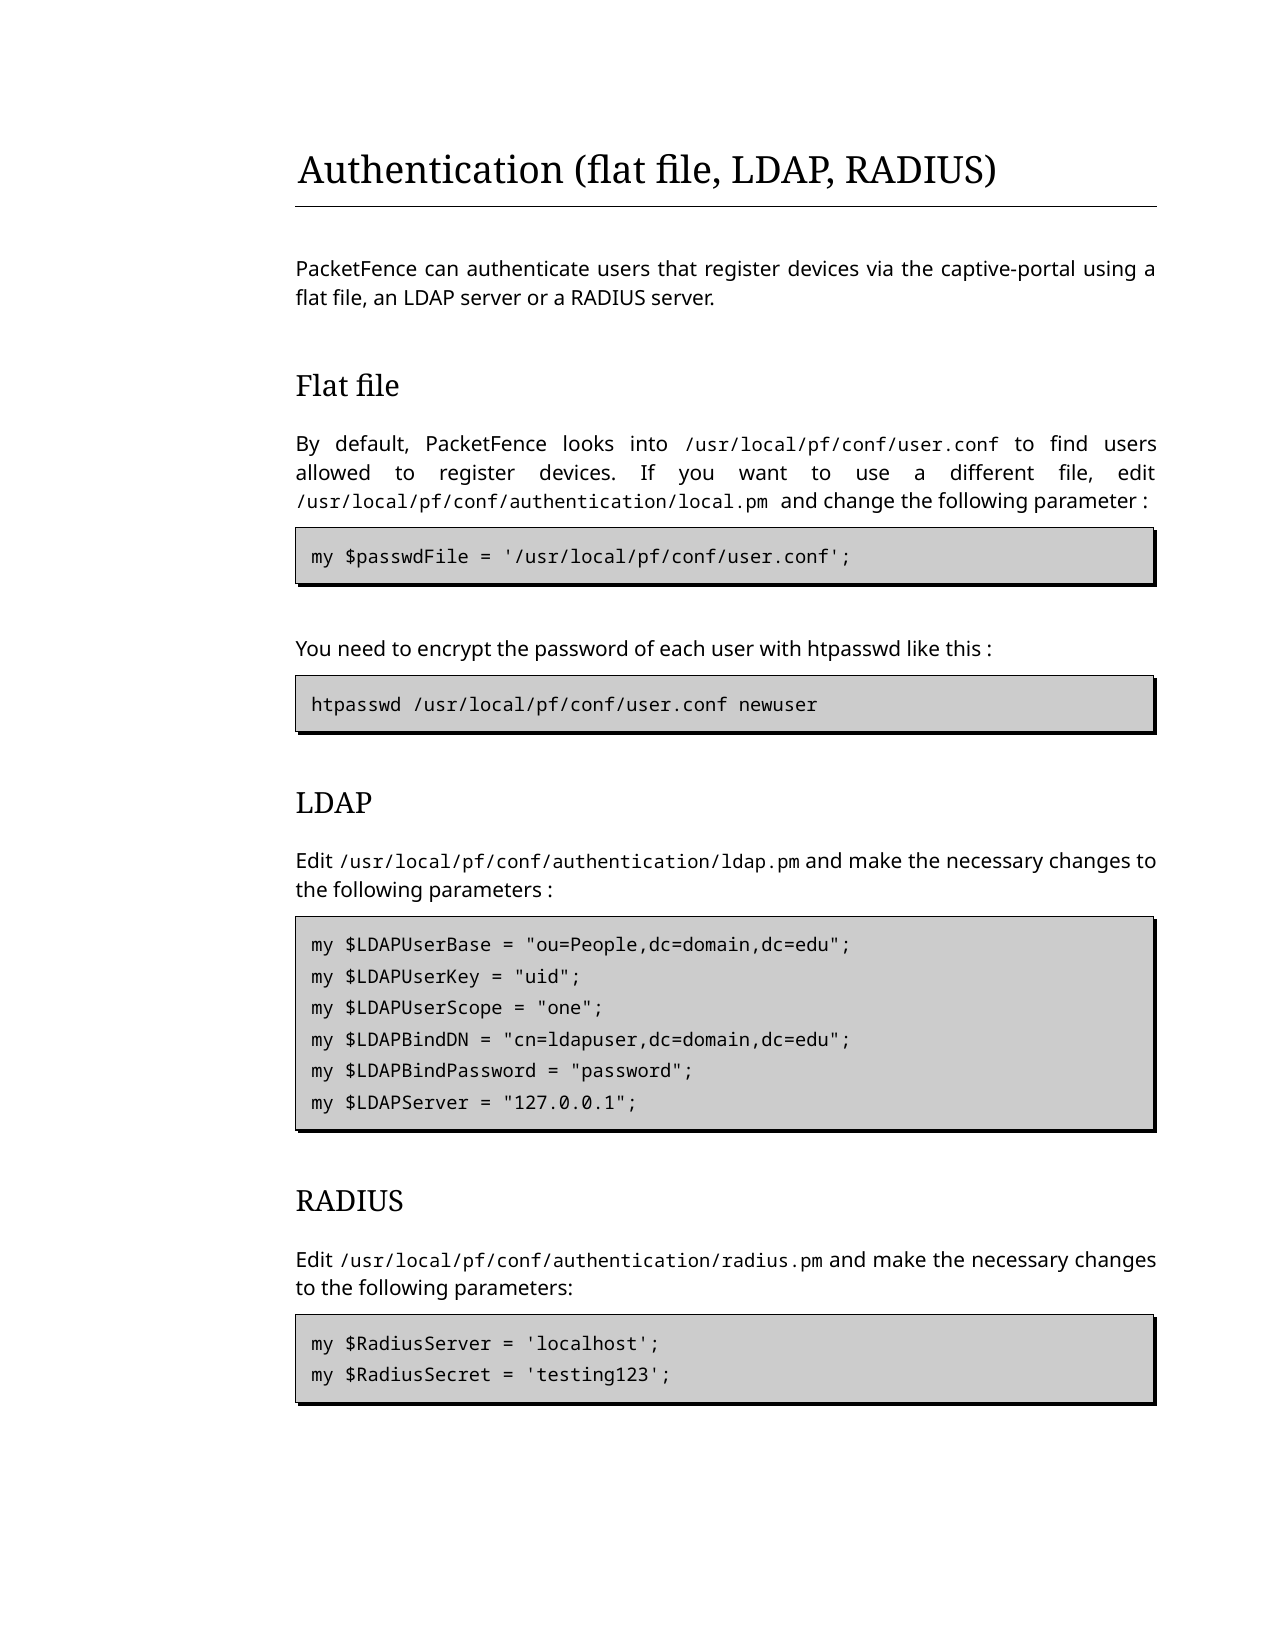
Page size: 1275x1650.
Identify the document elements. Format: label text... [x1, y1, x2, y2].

text my $RadiusServer = 'localhost'; [296, 1315, 1153, 1346]
text my $LDAPUserBase = "ou=People,dc=domain,dc=edu"; [296, 917, 1153, 947]
text Edit /usr/local/pf/conf/authentication/radius.pm and make the necessary changes to the following parameters: [295, 1245, 1157, 1302]
text my $passwdFile = '/usr/local/pf/conf/user.conf'; [296, 528, 1153, 583]
text my $LDAPUserKey = "uid"; [296, 947, 1153, 979]
text my $LDAPUserScope = "one"; [296, 979, 1153, 1010]
text my $LDAPServer = "127.0.0.1"; [296, 1073, 1153, 1129]
subtitle LDAP [295, 782, 1157, 822]
subtitle Flat file [295, 365, 1157, 404]
text Edit /usr/local/pf/conf/authentication/ldap.pm and make the necessary changes to the following parameters : [295, 847, 1157, 903]
text my $RadiusSecret = 'testing123'; [296, 1346, 1153, 1402]
text my $LDAPBindDN = "cn=ldapuser,dc=domain,dc=edu"; [296, 1010, 1153, 1042]
text You need to encrypt the password of each user with htpasswd like this : [295, 634, 1157, 663]
text htpasswd /usr/local/pf/conf/user.conf newuser [296, 676, 1153, 731]
text PacketFence can authenticate users that register devices via the captive-portal using a flat file, an LDAP server or a RADIUS server. [295, 254, 1157, 311]
text my $LDAPBindPassword = "password"; [296, 1042, 1153, 1073]
subtitle Authentication (flat file, LDAP, RADIUS) [295, 143, 1157, 206]
subtitle RADIUS [295, 1180, 1157, 1220]
text By default, PacketFence looks into /usr/local/pf/conf/user.conf to find users allowed to register devices. If you want to use a different file, edit /usr/local/pf/conf/authentication/local.pm and change the following parameter : [295, 429, 1157, 515]
